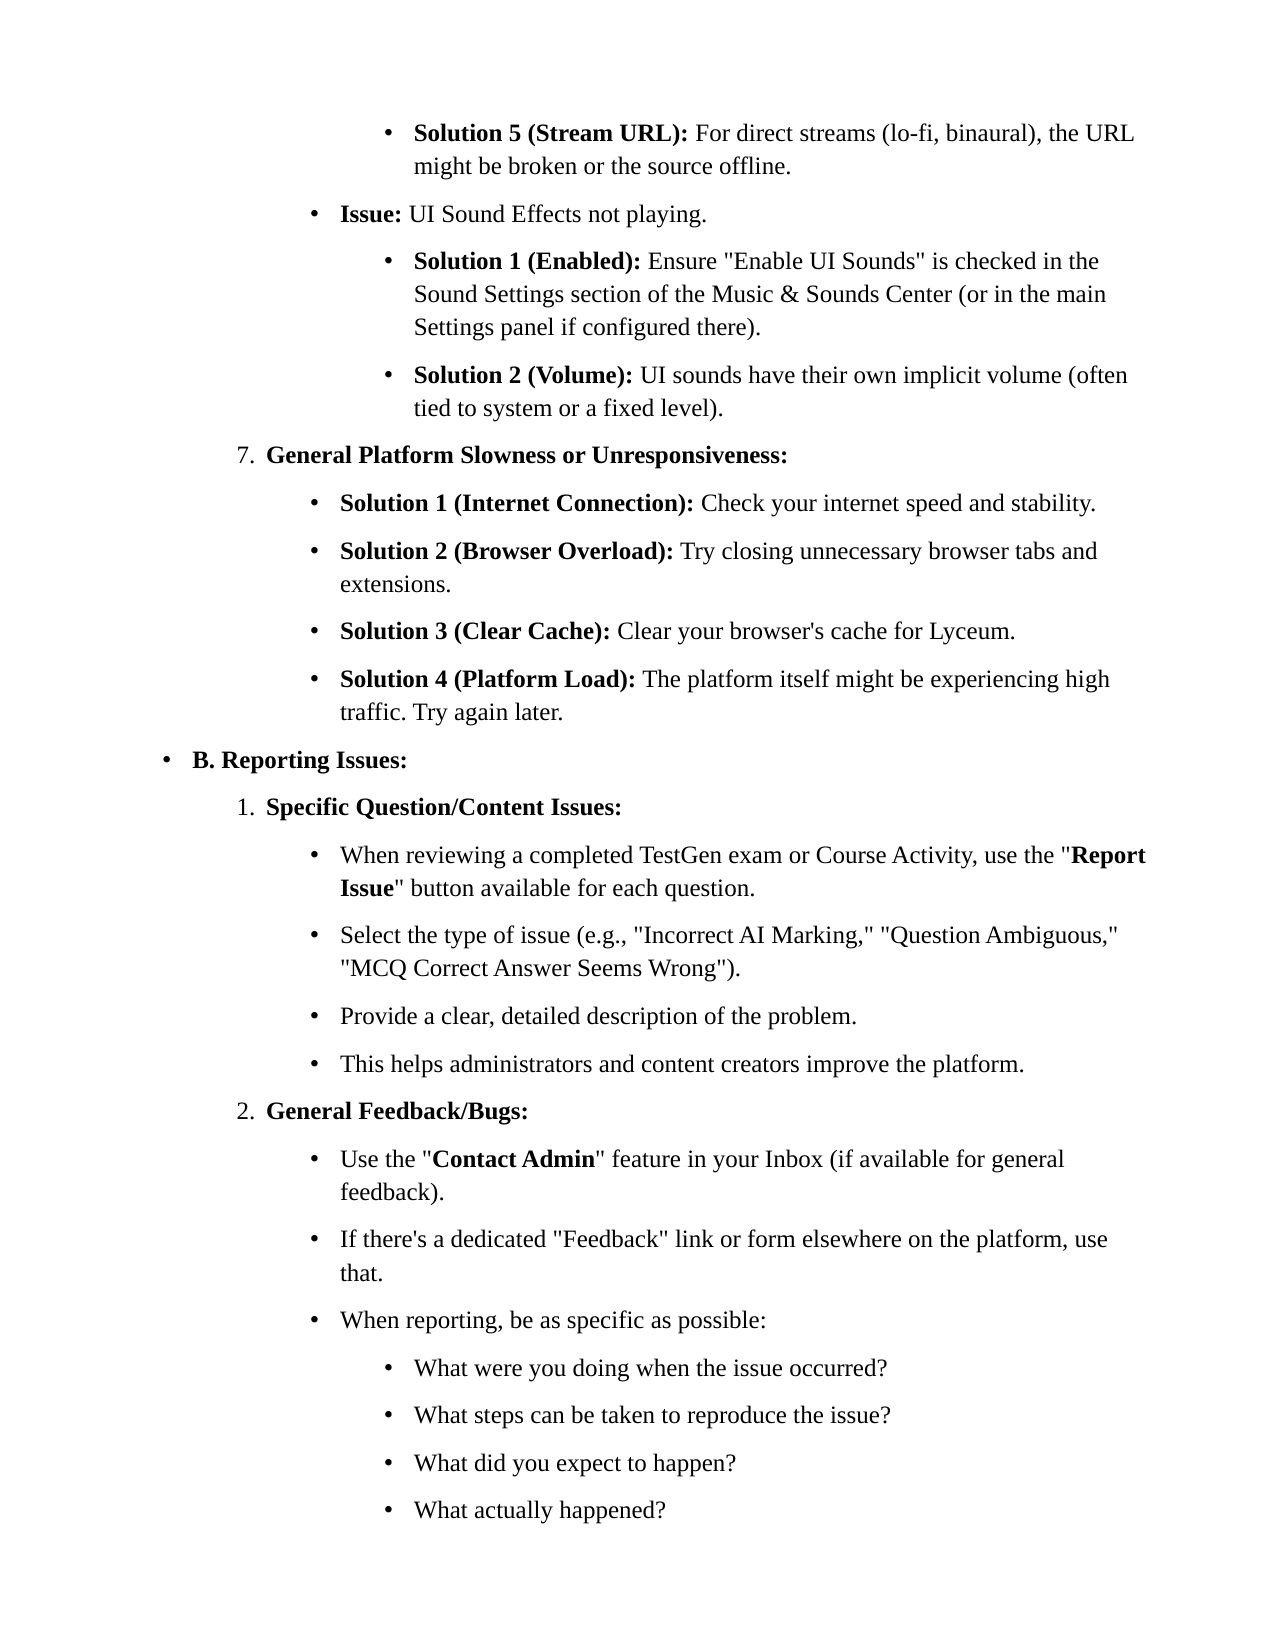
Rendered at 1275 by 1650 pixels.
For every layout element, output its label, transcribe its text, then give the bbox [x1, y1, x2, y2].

list What actually happened? [384, 1496, 1157, 1524]
list Provide a clear, detailed description of the problem. [310, 1001, 1157, 1030]
list Specific Question/Content Issues: [236, 792, 1157, 821]
list Solution 3 (Clear Cache): Clear your browser's cache for Lyceum. [310, 616, 1157, 645]
list Solution 2 (Volume): UI sounds have their own implicit volume (often tied to system or a fixed level). [384, 360, 1157, 422]
list Solution 4 (Platform Load): The platform itself might be experiencing high traffic. Try again later. [310, 664, 1157, 726]
list Solution 2 (Browser Overload): Try closing unnecessary browser tabs and extensions. [310, 536, 1157, 598]
list When reporting, be as specific as possible: [310, 1305, 1157, 1334]
list Issue: UI Sound Effects not playing. [310, 199, 1157, 227]
list What steps can be taken to reproduce the issue? [384, 1400, 1157, 1429]
list Solution 5 (Stream URL): For direct streams (lo-fi, binaural), the URL might be broken or the source offline. [384, 118, 1157, 180]
list Select the type of issue (e.g., "Incorrect AI Marking," "Question Ambiguous," "MCQ Correct Answer Seems Wrong"). [310, 921, 1157, 982]
list Solution 1 (Internet Connection): Check your internet speed and stability. [310, 488, 1157, 517]
list What did you expect to happen? [384, 1448, 1157, 1477]
list What were you doing when the issue occurred? [384, 1353, 1157, 1382]
list B. Reporting Issues: [162, 745, 1157, 773]
list When reviewing a completed TestGen exam or Course Activity, use the "Report Issue" button available for each question. [310, 840, 1157, 902]
list This helps administrators and content creators improve the platform. [310, 1049, 1157, 1077]
list Solution 1 (Enabled): Ensure "Enable UI Sounds" is checked in the Sound Settings section of the Music & Sounds Center (or in the main Settings panel if configured there). [384, 246, 1157, 341]
list General Platform Slowness or Unresponsiveness: [236, 441, 1157, 469]
list If there's a dedicated "Feedback" link or form elsewhere on the platform, use that. [310, 1224, 1157, 1286]
list General Feedback/Bugs: [236, 1096, 1157, 1125]
list Use the "Contact Admin" feature in your Inbox (if available for general feedback). [310, 1144, 1157, 1206]
